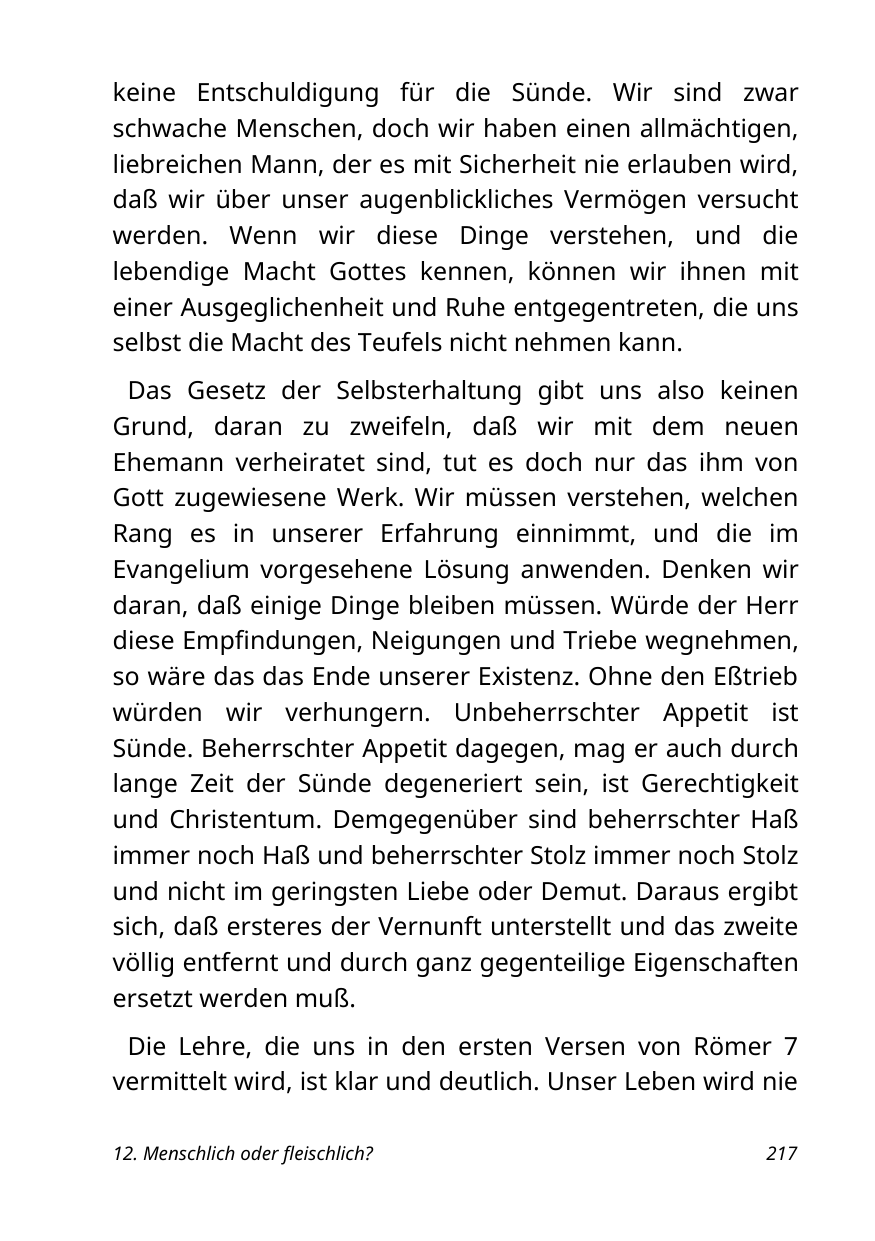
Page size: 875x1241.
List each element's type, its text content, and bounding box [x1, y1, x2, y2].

text Das Gesetz der Selbsterhaltung gibt uns also keinen Grund, daran zu zweifeln, daß wir mit dem neuen Ehemann verheiratet sind, tut es doch nur das ihm von Gott zugewiesene Werk. Wir müssen verstehen, welchen Rang es in unserer Erfahrung einnimmt, und die im Evangelium vorgesehene Lösung anwenden. Denken wir daran, daß einige Dinge bleiben müssen. Würde der Herr diese Empfindungen, Neigungen und Triebe wegnehmen, so wäre das das Ende unserer Existenz. Ohne den Eßtrieb würden wir verhungern. Unbeherrschter Appetit ist Sünde. Beherrschter Appetit dagegen, mag er auch durch lange Zeit der Sünde degeneriert sein, ist Gerechtigkeit und Christentum. Demgegenüber sind beherrschter Haß immer noch Haß und beherrschter Stolz immer noch Stolz und nicht im geringsten Liebe oder Demut. Daraus ergibt sich, daß ersteres der Vernunft unterstellt und das zweite völlig entfernt und durch ganz gegenteilige Eigenschaften ersetzt werden muß. [112, 373, 799, 1014]
text keine Entschuldigung für die Sünde. Wir sind zwar schwache Menschen, doch wir haben einen allmächtigen, liebreichen Mann, der es mit Sicherheit nie erlauben wird, daß wir über unser augenblickliches Vermögen versucht werden. Wenn wir diese Dinge verstehen, und die lebendige Macht Gottes kennen, können wir ihnen mit einer Ausgeglichenheit und Ruhe entgegentreten, die uns selbst die Macht des Teufels nicht nehmen kann. [112, 75, 799, 359]
text Die Lehre, die uns in den ersten Versen von Römer 7 vermittelt wird, ist klar und deutlich. Unser Leben wird nie [112, 1028, 799, 1098]
